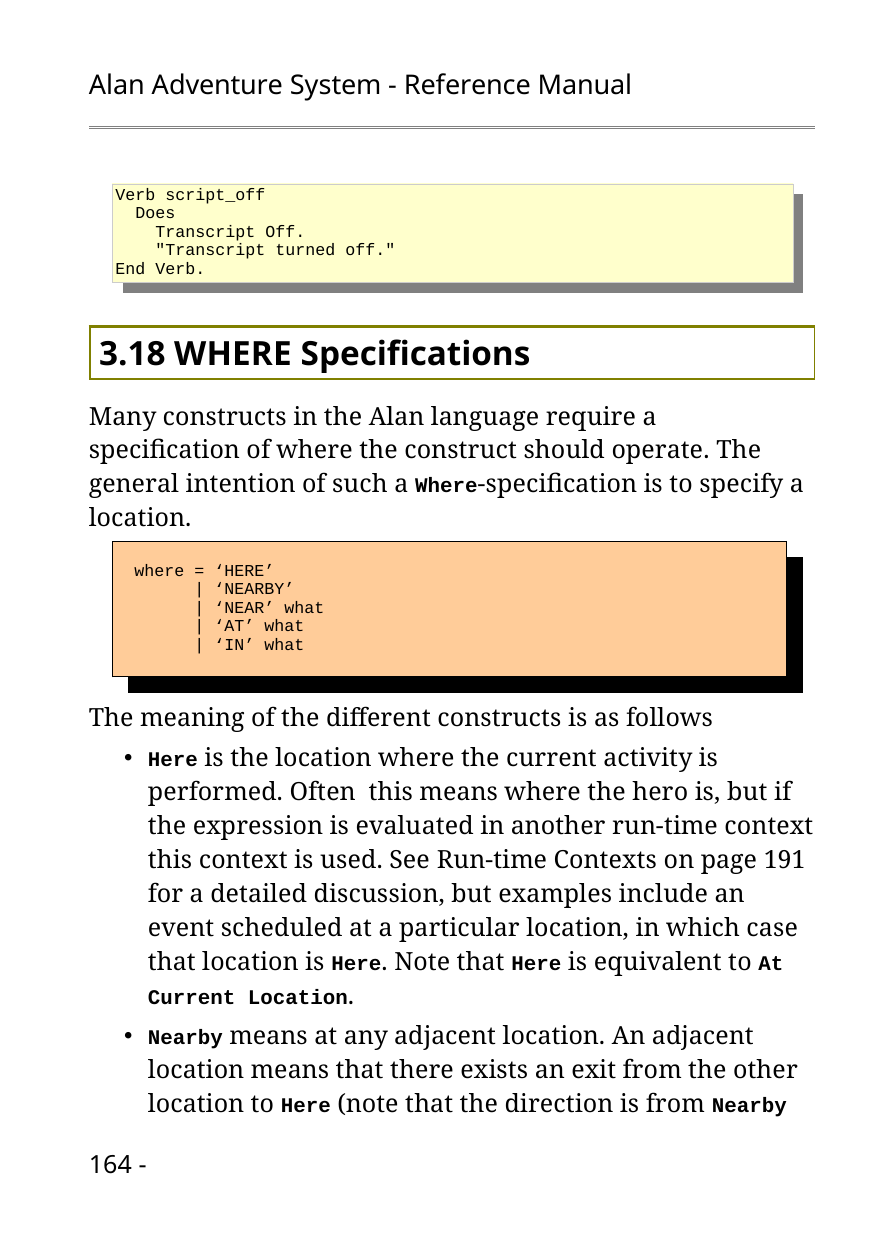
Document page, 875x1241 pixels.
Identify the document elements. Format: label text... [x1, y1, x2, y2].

text where = ‘HERE’ | ‘NEARBY’ | ‘NEAR’ what | ‘AT’ what | ‘IN’ what [113, 542, 786, 676]
text The meaning of the different constructs is as follows [88, 700, 815, 734]
text Verb script_off Does Transcript Off. [113, 185, 793, 239]
list Nearby means at any adjacent location. An adjacent location means that there exists an exit from the other location to Here (note that the direction is from Nearby [124, 1018, 815, 1119]
list Here is the location where the current activity is performed. Often this means where the hero is, but if the expression is evalu­ated in another run-time context this context is used. See Run-time Contexts on page 152 for a detailed discussion, but examples include an event scheduled at a particular location, in which case that location is Here. Note that Here is equivalent to At Current Location. [124, 740, 815, 1012]
text Many constructs in the Alan language require a specification of where the construct should operate. The general intention of such a Where-specification is to specify a location. [88, 398, 815, 534]
subtitle WHERE Specifications [91, 328, 814, 378]
text "Transcript turned off." End Verb. [113, 239, 793, 282]
